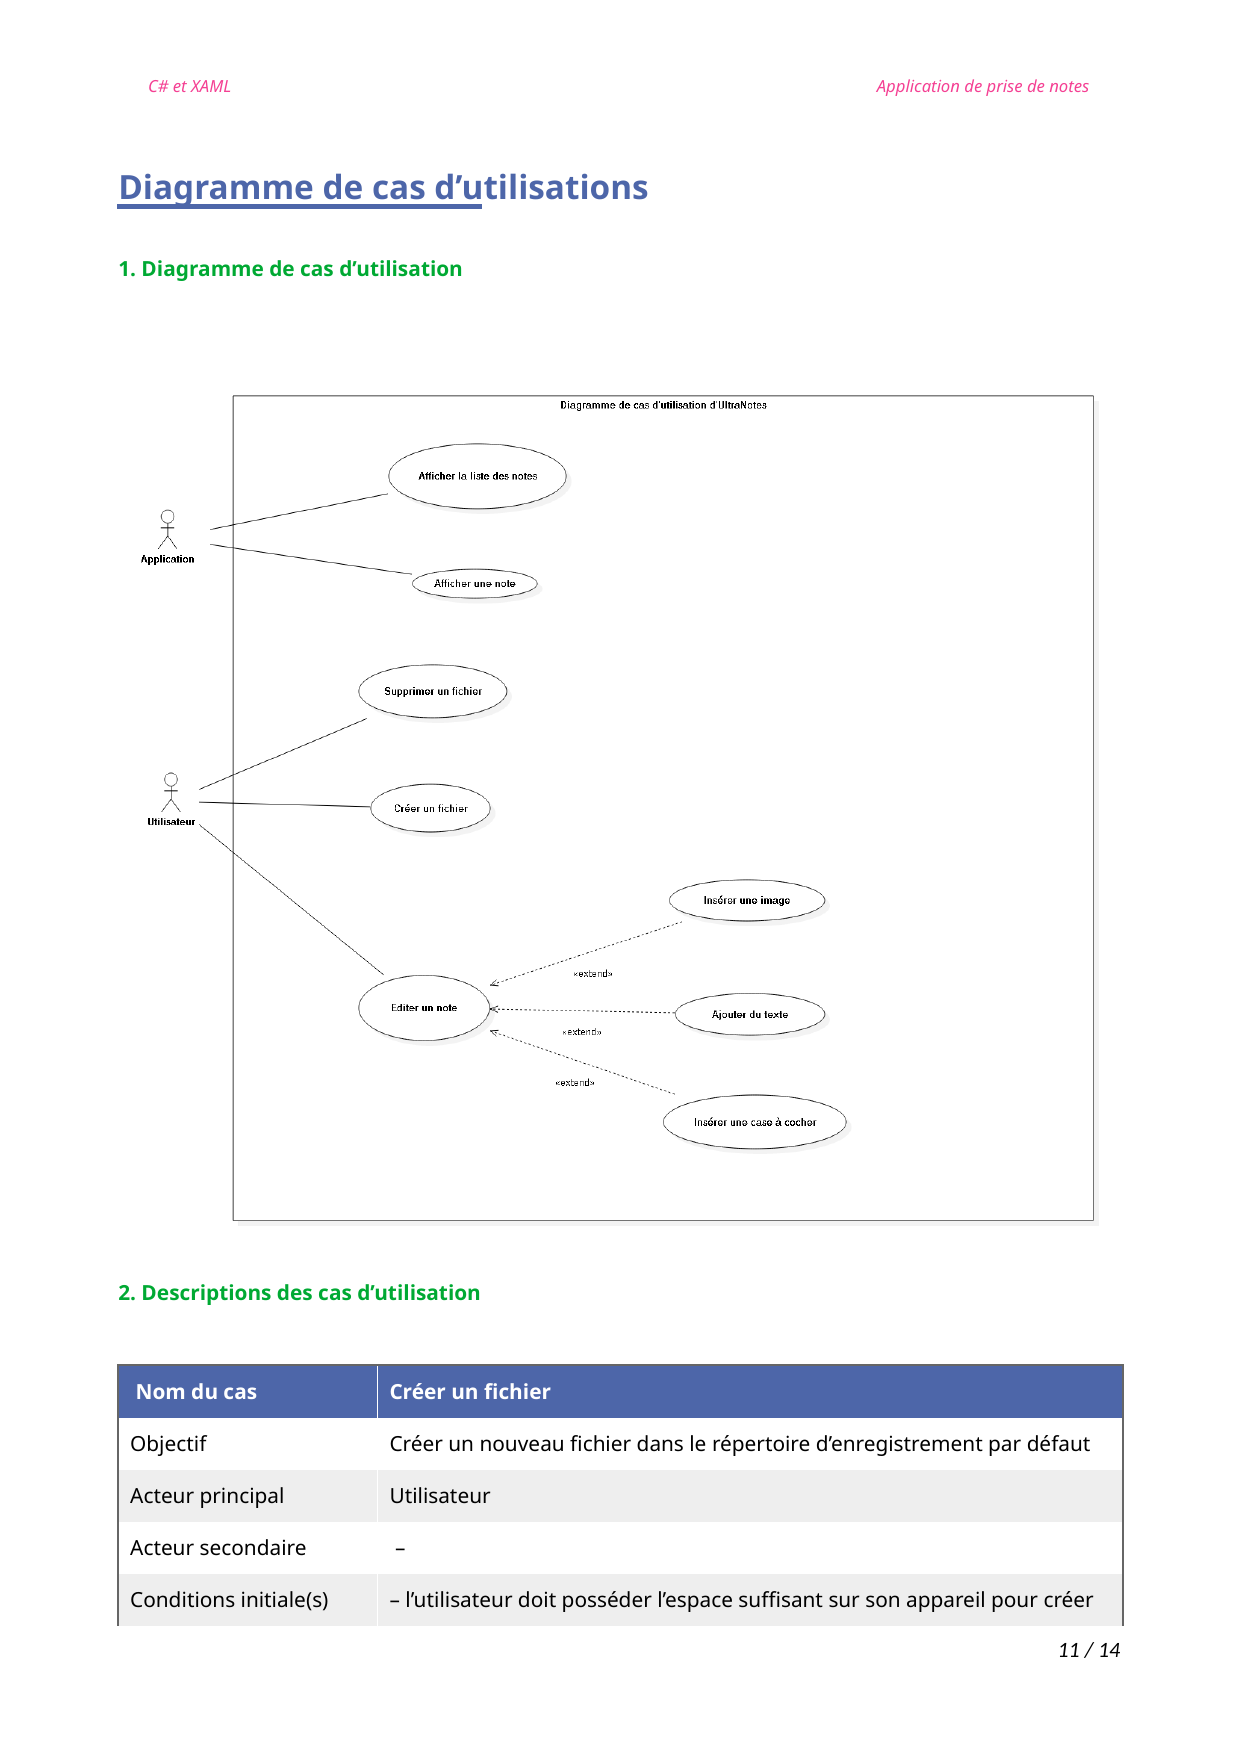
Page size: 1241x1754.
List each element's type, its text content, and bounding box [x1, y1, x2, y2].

table_cell Acteur principal [119, 1470, 377, 1522]
table_cell Conditions initiale(s) [119, 1574, 377, 1626]
table_cell Utilisateur [378, 1470, 1122, 1522]
table_cell – [378, 1522, 1122, 1573]
text 1. Diagramme de cas d’utilisation [118, 254, 1122, 283]
text 2. Descriptions des cas d’utilisation [118, 1278, 1122, 1307]
table_cell Créer un nouveau fichier dans le répertoire d’enregistrement par défaut [378, 1418, 1122, 1469]
table_header Nom du cas [119, 1366, 377, 1418]
table_cell – l’utilisateur doit posséder l’espace suffisant sur son appareil pour créer [378, 1574, 1122, 1626]
table_cell Objectif [119, 1418, 377, 1469]
table_cell Acteur secondaire [119, 1522, 377, 1573]
text Diagramme de cas d’utilisations [118, 163, 1122, 209]
table_header Créer un fichier [378, 1366, 1122, 1418]
